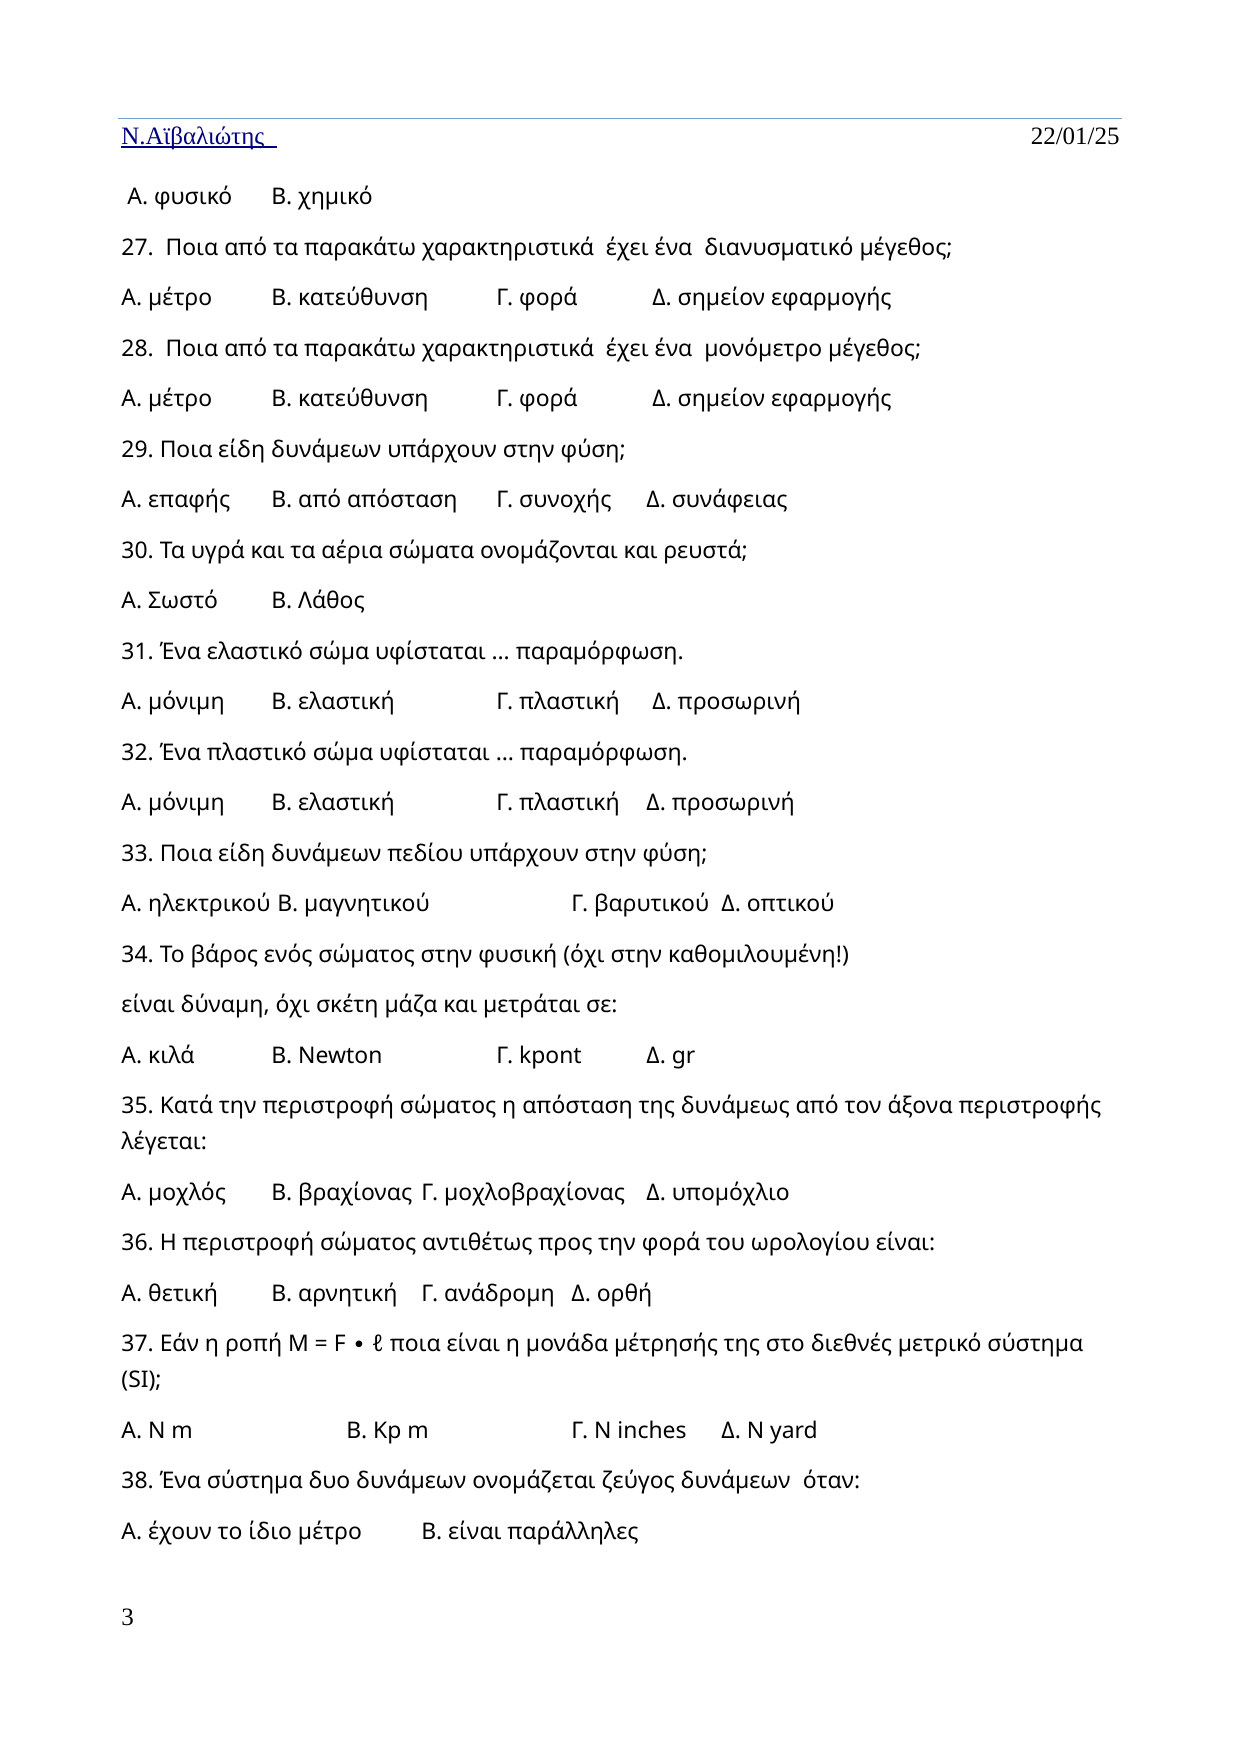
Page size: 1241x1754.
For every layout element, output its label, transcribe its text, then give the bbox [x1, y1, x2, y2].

text 38. Ένα σύστημα δυο δυνάμεων ονομάζεται ζεύγος δυνάμεων όταν: [121, 1464, 1119, 1496]
text Α. ηλεκτρικού Β. μαγνητικού Γ. βαρυτικού Δ. οπτικού [121, 887, 1119, 918]
text 35. Κατά την περιστροφή σώματος η απόσταση της δυνάμεως από τον άξονα περιστροφής λέγεται: [121, 1089, 1119, 1157]
text Α. κιλά Β. Νewton Γ. kpont Δ. gr [121, 1039, 1119, 1070]
text Α. έχουν το ίδιο μέτρο Β. είναι παράλληλες [121, 1515, 1119, 1546]
text 30. Τα υγρά και τα αέρια σώματα ονομάζονται και ρευστά; [121, 534, 1119, 565]
text Α. μοχλός Β. βραχίονας Γ. μοχλοβραχίονας Δ. υπομόχλιο [121, 1176, 1119, 1207]
text είναι δύναμη, όχι σκέτη μάζα και μετράται σε: [121, 988, 1119, 1019]
text Α. μόνιμη Β. ελαστική Γ. πλαστική Δ. προσωρινή [121, 786, 1119, 817]
text 33. Ποια είδη δυνάμεων πεδίου υπάρχουν στην φύση; [121, 837, 1119, 868]
text Α. μέτρο Β. κατεύθυνση Γ. φορά Δ. σημείον εφαρμογής [121, 281, 1119, 312]
text Α. μέτρο Β. κατεύθυνση Γ. φορά Δ. σημείον εφαρμογής [121, 382, 1119, 413]
text Α. μόνιμη Β. ελαστική Γ. πλαστική Δ. προσωρινή [121, 685, 1119, 716]
text 36. Η περιστροφή σώματος αντιθέτως προς την φορά του ωρολογίου είναι: [121, 1226, 1119, 1258]
text Α. N m B. Kp m Γ. Ν inches Δ. N yard [121, 1414, 1119, 1445]
text Α. θετική Β. αρνητική Γ. ανάδρομη Δ. ορθή [121, 1277, 1119, 1308]
text 29. Ποια είδη δυνάμεων υπάρχουν στην φύση; [121, 433, 1119, 464]
text Α. Σωστό Β. Λάθος [121, 584, 1119, 615]
text 34. Το βάρος ενός σώματος στην φυσική (όχι στην καθομιλουμένη!) [121, 938, 1119, 969]
text 27. Ποια από τα παρακάτω χαρακτηριστικά έχει ένα διανυσματικό μέγεθος; [121, 231, 1119, 262]
text 31. Ένα ελαστικό σώμα υφίσταται … παραμόρφωση. [121, 635, 1119, 666]
text 28. Ποια από τα παρακάτω χαρακτηριστικά έχει ένα μονόμετρο μέγεθος; [121, 332, 1119, 363]
text 32. Ένα πλαστικό σώμα υφίσταται … παραμόρφωση. [121, 736, 1119, 767]
text Α. φυσικό Β. χημικό [121, 180, 1119, 211]
text Α. επαφής Β. από απόσταση Γ. συνοχής Δ. συνάφειας [121, 483, 1119, 514]
text 37. Εάν η ροπή M = F ∙ ℓ ποια είναι η μονάδα μέτρησής της στο διεθνές μετρικό σύστημα (SI); [121, 1327, 1119, 1394]
